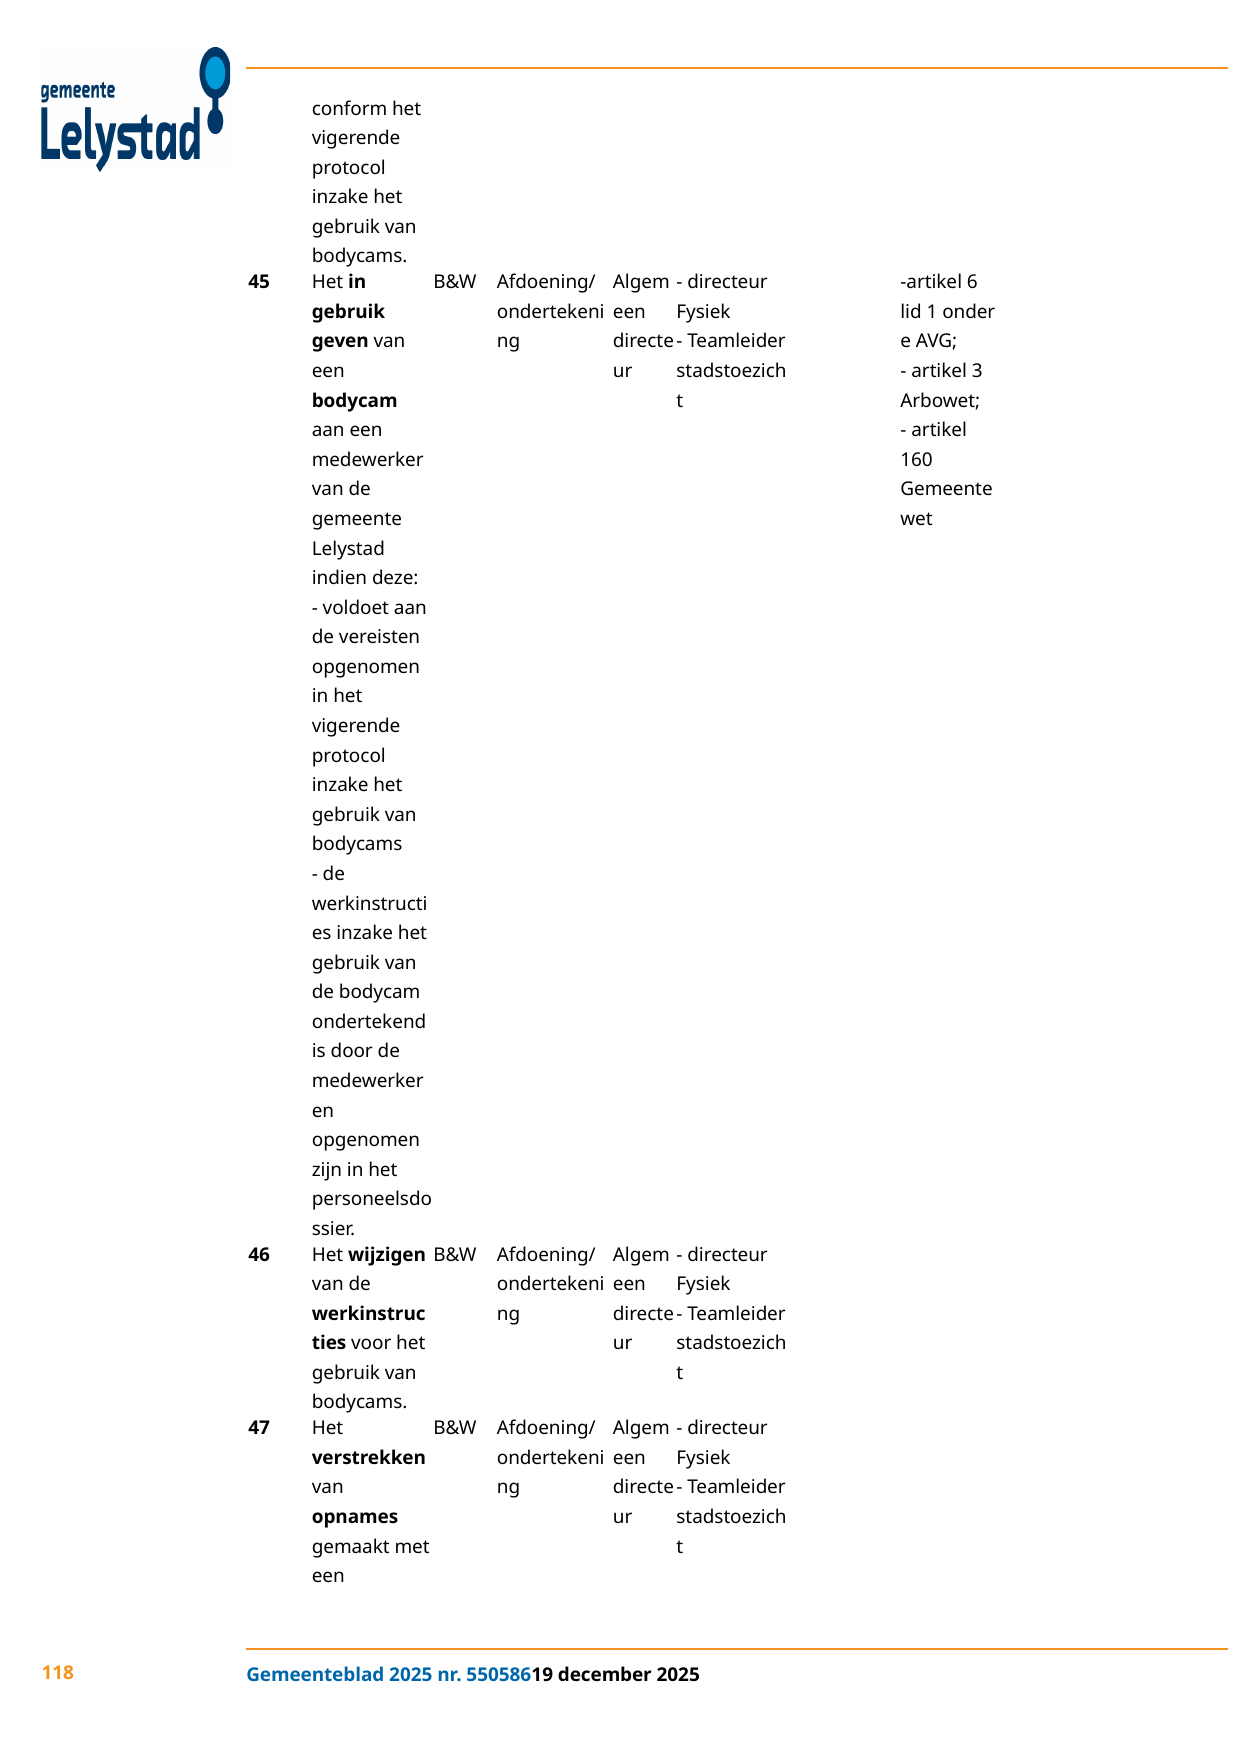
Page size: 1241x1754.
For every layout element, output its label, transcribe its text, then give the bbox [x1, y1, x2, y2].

table_cell [900, 1241, 999, 1414]
table_cell 46 [248, 1241, 312, 1414]
table_cell [790, 1415, 900, 1588]
table_cell 45 [248, 269, 312, 1241]
table_cell Afdoening/ondertekening [497, 269, 613, 1241]
table_cell Afdoening/ondertekening [497, 1241, 613, 1414]
table_cell [1000, 1241, 1152, 1414]
table_cell B&W [433, 1415, 497, 1588]
table_cell Algemeen directeur [613, 269, 676, 1241]
table_cell - directeur Fysiek - Teamleider stadstoezicht [676, 1415, 789, 1588]
table_cell [497, 95, 613, 268]
table_cell [900, 95, 999, 268]
table_cell [676, 95, 789, 268]
table_cell [1000, 269, 1152, 1241]
table_cell - directeur Fysiek - Teamleider stadstoezicht [676, 1241, 789, 1414]
table_cell [900, 1415, 999, 1588]
table_cell [790, 269, 900, 1241]
table_cell Algemeen directeur [613, 1241, 676, 1414]
table_cell Algemeen directeur [613, 1415, 676, 1588]
table_cell [790, 95, 900, 268]
table_cell 47 [248, 1415, 312, 1588]
table_cell - directeur Fysiek - Teamleider stadstoezicht [676, 269, 789, 1241]
table_cell Het verstrekken van opnames gemaakt met een [312, 1415, 433, 1588]
table_cell [1000, 95, 1152, 268]
table_cell -artikel 6 lid 1 onder e AVG; - artikel 3 Arbowet; - artikel 160 Gemeentewet [900, 269, 999, 1241]
table_cell [433, 95, 497, 268]
table_cell Afdoening/ondertekening [497, 1415, 613, 1588]
picture [41, 47, 231, 172]
table_cell [1000, 1415, 1152, 1588]
table_cell Het wijzigen van de werkinstructies voor het gebruik van bodycams. [312, 1241, 433, 1414]
table_cell [790, 1241, 900, 1414]
table_cell B&W [433, 269, 497, 1241]
table_cell B&W [433, 1241, 497, 1414]
table_cell Het in gebruik geven van een bodycam aan een medewerker van de gemeente Lelystad indien deze: - voldoet aan de vereisten opgenomen in het vigerende protocol inzake het gebruik van bodycams - de werkinstructies inzake het gebruik van de bodycam ondertekend is door de medewerker en opgenomen zijn in het personeelsdossier. [312, 269, 433, 1241]
table_cell [613, 95, 676, 268]
table_cell [248, 95, 312, 268]
table_cell conform het vigerende protocol inzake het gebruik van bodycams. [312, 95, 433, 268]
